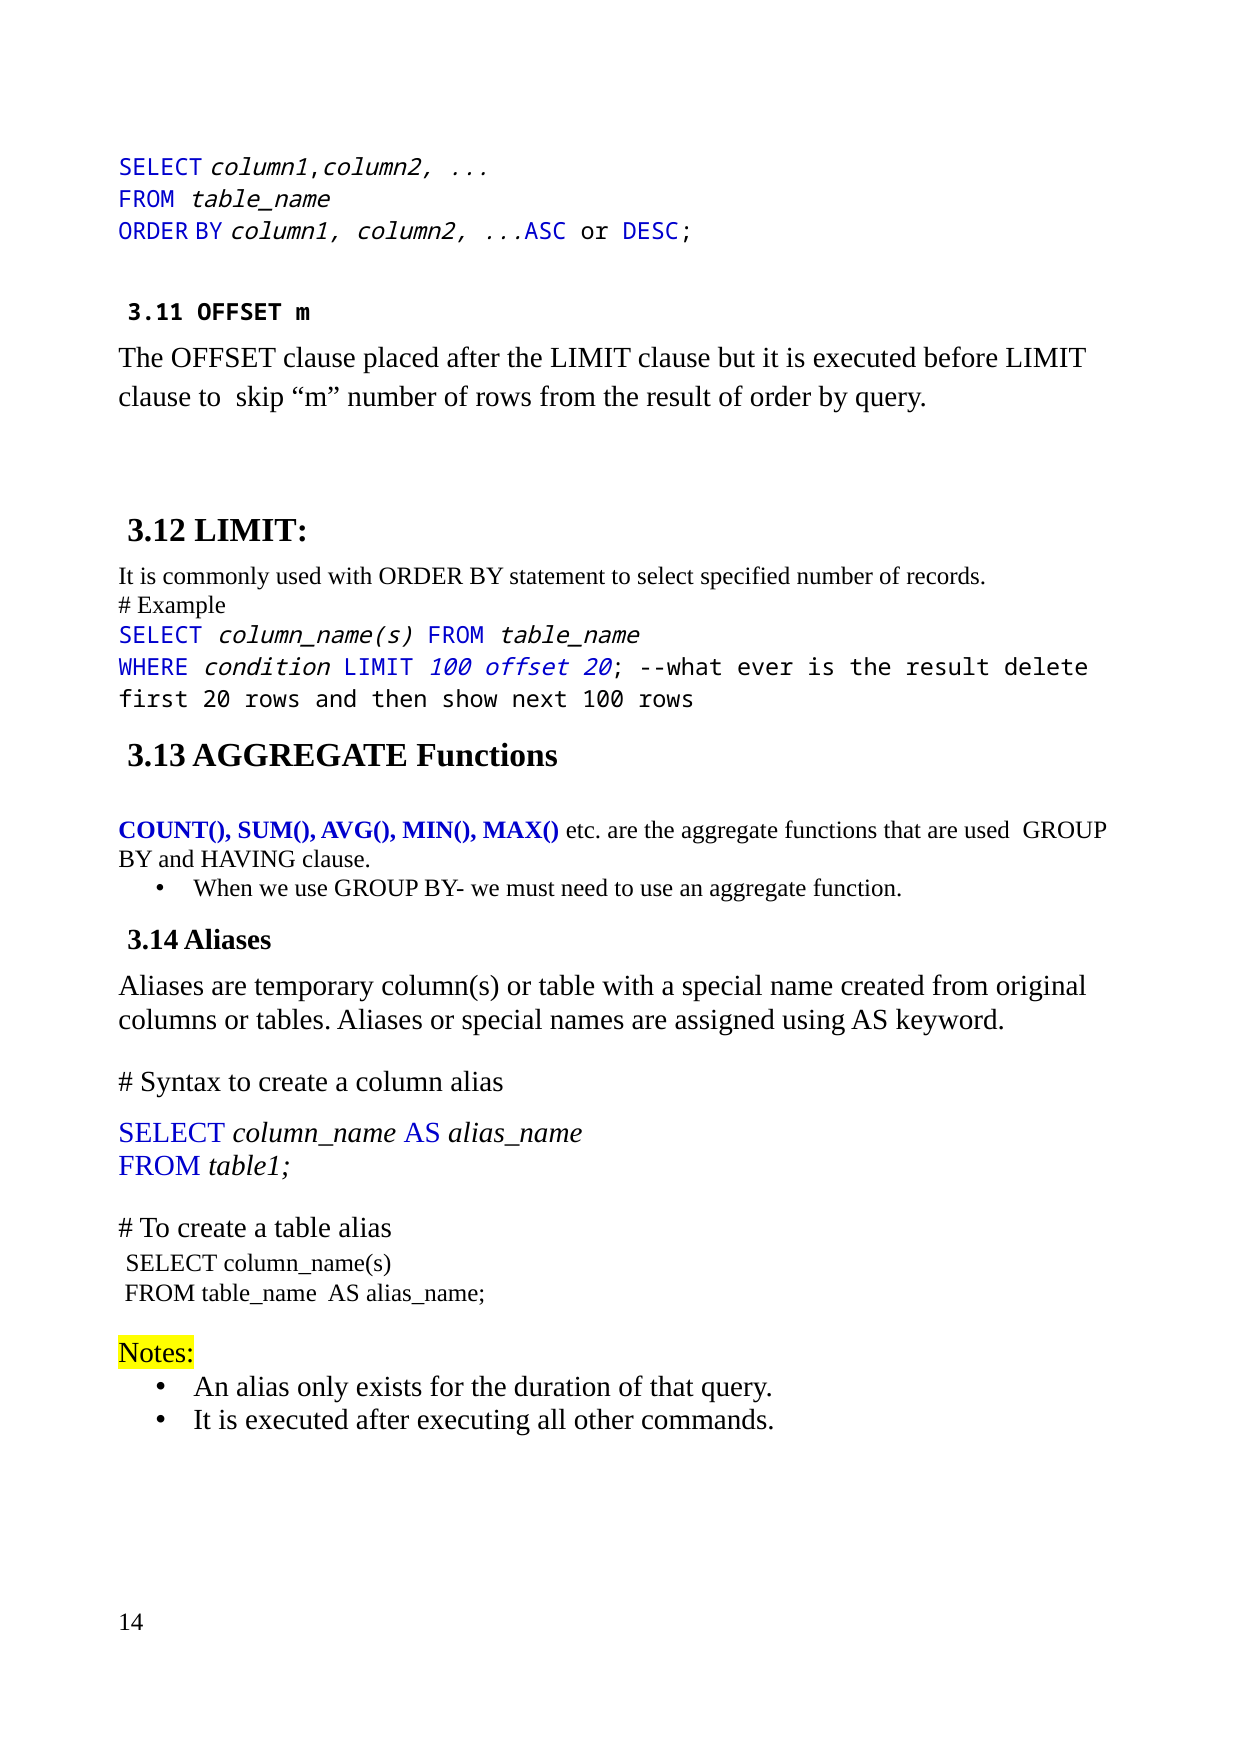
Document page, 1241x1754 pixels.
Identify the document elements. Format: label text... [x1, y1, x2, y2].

text FROM table_name AS alias_name; [118, 1278, 1122, 1306]
text SELECT column_name(s) [118, 1244, 1122, 1278]
subtitle 3.12 LIMIT: [118, 510, 1107, 549]
text It is commonly used with ORDER BY statement to select specified number of records. [118, 561, 1122, 590]
text SELECT column_name AS alias_name FROM table1; [118, 1115, 1122, 1182]
text # Syntax to create a column alias [118, 1064, 1122, 1098]
text SELECT column_name(s) FROM table_name WHERE condition LIMIT 100 offset 20; --what ever is the result delete first 20 rows and then show next 100 rows [118, 619, 1122, 715]
text COUNT(), SUM(), AVG(), MIN(), MAX() etc. are the aggregate functions that are used GROUP BY and HAVING clause. [118, 815, 1122, 873]
text Aliases are temporary column(s) or table with a special name created from original columns or tables. Aliases or special names are assigned using AS keyword. [118, 968, 1122, 1036]
text Notes: [118, 1335, 1122, 1369]
text # Example [118, 590, 1122, 619]
text SELECT column1,column2, ... FROM table_name ORDER BY column1, column2, ...ASC or DESC; [118, 150, 1122, 246]
subtitle 3.11 OFFSET m [118, 296, 1107, 328]
list It is executed after executing all other commands. [156, 1402, 1122, 1436]
list An alias only exists for the duration of that query. [156, 1369, 1122, 1402]
subtitle 3.14 Aliases [118, 922, 1107, 956]
text The OFFSET clause placed after the LIMIT clause but it is executed before LIMIT clause to skip “m” number of rows from the result of order by query. [118, 340, 1122, 412]
text # To create a table alias [118, 1211, 1122, 1244]
subtitle 3.13 AGGREGATE Functions [118, 736, 1107, 774]
list When we use GROUP BY- we must need to use an aggregate function. [156, 873, 1122, 902]
